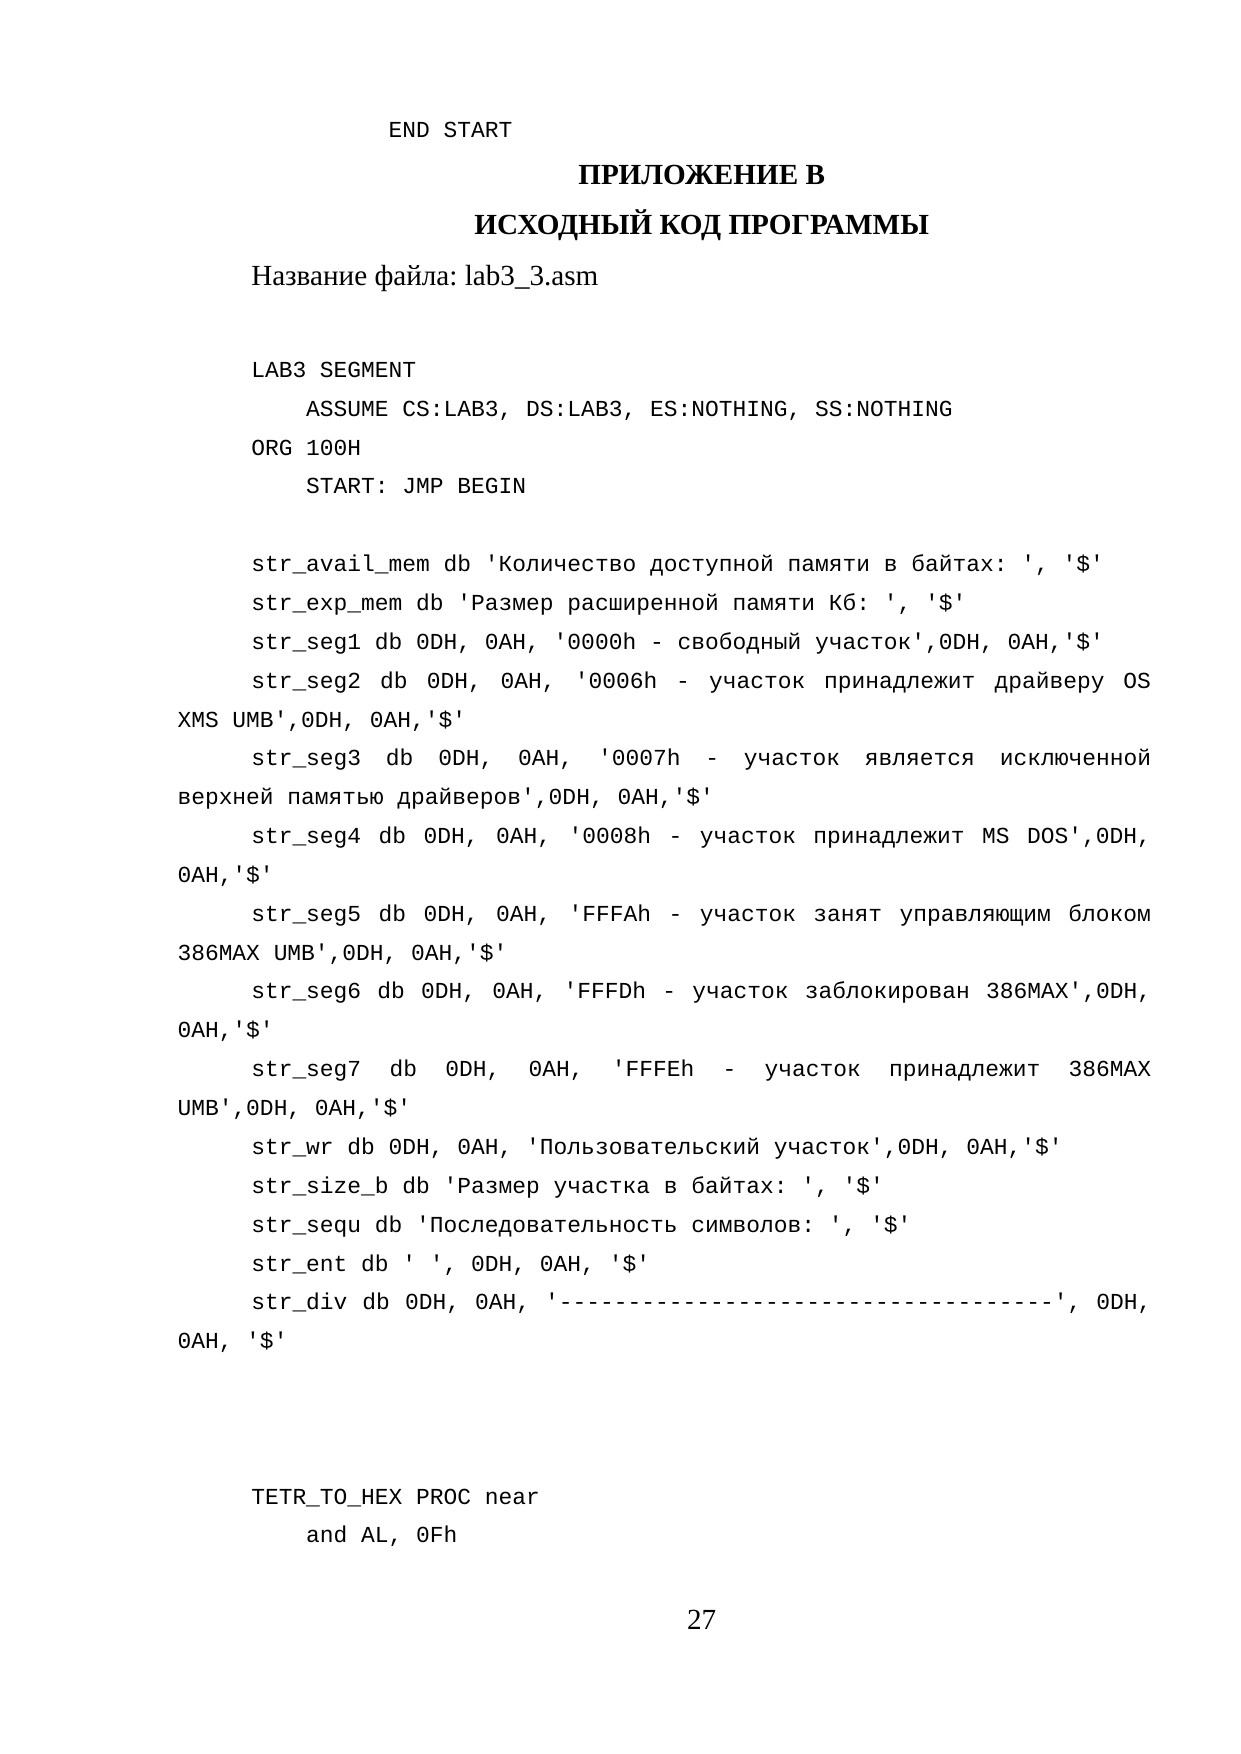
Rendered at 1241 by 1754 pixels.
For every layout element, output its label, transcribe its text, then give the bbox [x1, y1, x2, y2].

text str_sequ db 'Последовательность символов: ', '$' [177, 1213, 1152, 1239]
text ASSUME CS:LAB3, DS:LAB3, ES:NOTHING, SS:NOTHING [177, 397, 1152, 423]
text str_exp_mem db 'Размер расширенной памяти Кб: ', '$' [177, 591, 1152, 617]
text str_avail_mem db 'Количество доступной памяти в байтах: ', '$' [177, 552, 1152, 578]
text str_seg6 db 0DH, 0AH, 'FFFDh - участок заблокирован 386MAX',0DH, 0AH,'$' [177, 980, 1152, 1045]
text END START [177, 118, 1152, 144]
text ИСХОДНЫЙ КОД ПРОГРАММЫ [177, 207, 1152, 241]
text Название файла: lab3_3.asm [177, 258, 1152, 291]
text LAB3 SEGMENT [177, 358, 1152, 384]
text ORG 100H [177, 436, 1152, 462]
text str_ent db ' ', 0DH, 0AH, '$' [177, 1252, 1152, 1278]
text str_seg3 db 0DH, 0AH, '0007h - участок является исключенной верхней памятью драйверов',0DH, 0AH,'$' [177, 747, 1152, 812]
text str_seg4 db 0DH, 0AH, '0008h - участок принадлежит MS DOS',0DH, 0AH,'$' [177, 824, 1152, 889]
text str_wr db 0DH, 0AH, 'Пользовательский участок',0DH, 0AH,'$' [177, 1135, 1152, 1161]
text str_seg5 db 0DH, 0AH, 'FFFAh - участок занят управляющим блоком 386MAX UMB',0DH, 0AH,'$' [177, 902, 1152, 967]
text str_seg1 db 0DH, 0AH, '0000h - свободный участок',0DH, 0AH,'$' [177, 630, 1152, 656]
text str_seg7 db 0DH, 0AH, 'FFFEh - участок принадлежит 386MAX UMB',0DH, 0AH,'$' [177, 1058, 1152, 1122]
text str_size_b db 'Размер участка в байтах: ', '$' [177, 1174, 1152, 1200]
text str_div db 0DH, 0AH, '------------------------------------', 0DH, 0AH, '$' [177, 1291, 1152, 1356]
text TETR_TO_HEX PROC near [177, 1485, 1152, 1511]
text str_seg2 db 0DH, 0AH, '0006h - участок принадлежит драйверу OS XMS UMB',0DH, 0AH,'$' [177, 669, 1152, 734]
text ПРИЛОЖЕНИЕ В [177, 157, 1152, 191]
text and AL, 0Fh [177, 1524, 1152, 1550]
text START: JMP BEGIN [177, 475, 1152, 501]
